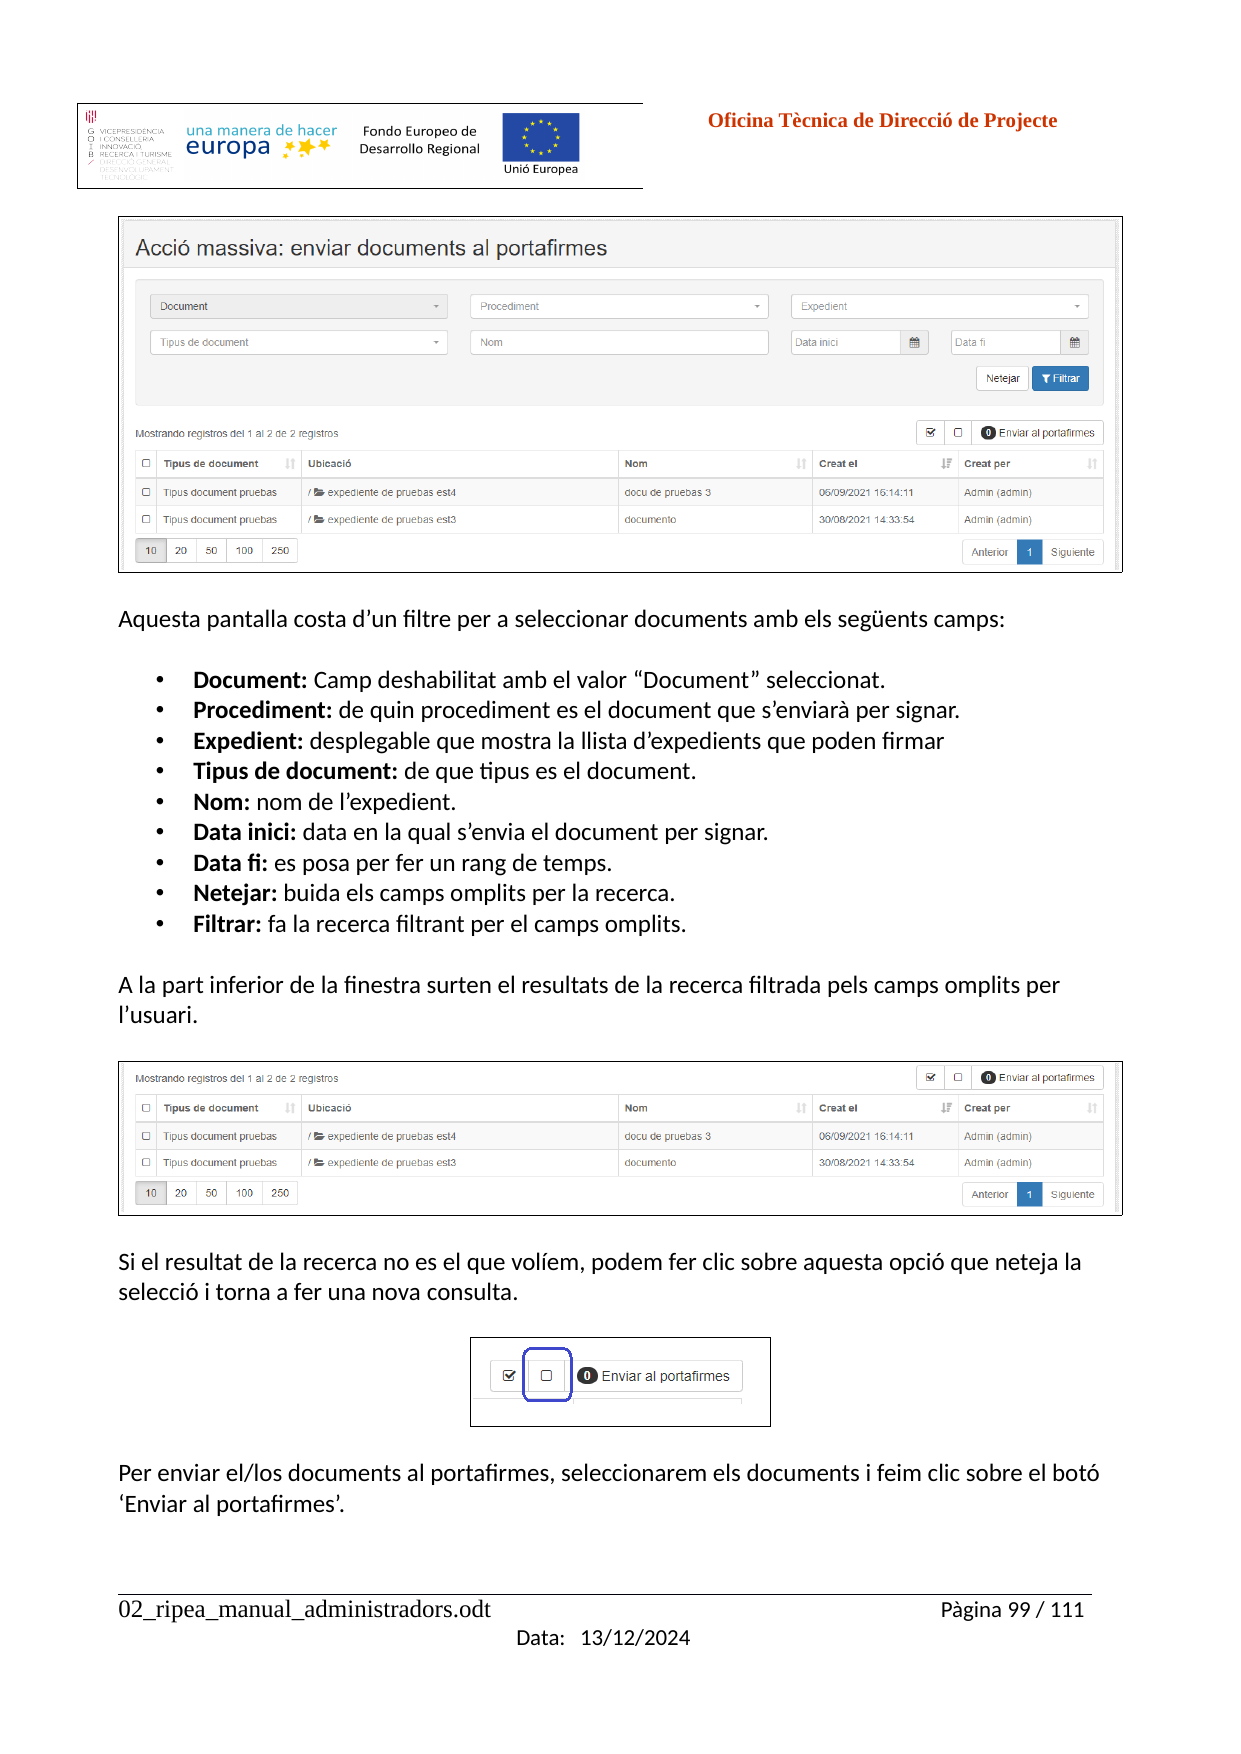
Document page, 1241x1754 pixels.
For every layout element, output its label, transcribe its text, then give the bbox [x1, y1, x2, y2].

picture [473, 1340, 768, 1424]
picture [82, 108, 178, 182]
list Expedient: desplegable que mostra la llista d’expedients que poden firmar [156, 725, 1122, 755]
list Tipus de document: de que tipus es el document. [156, 755, 1122, 786]
list Filtrar: fa la recerca filtrant per el camps omplits. [156, 908, 1122, 938]
list Data inici: data en la qual s’envia el document per signar. [156, 816, 1122, 847]
text A la part inferior de la finestra surten el resultats de la recerca filtrada pels camps omplits per l’usuari. [118, 969, 1122, 1030]
picture [184, 108, 585, 182]
picture [121, 1063, 1119, 1212]
list Document: Camp deshabilitat amb el valor “Document” seleccionat. [156, 664, 1122, 694]
text Aquesta pantalla costa d’un filtre per a seleccionar documents amb els següents camps: [118, 603, 1122, 633]
list Nom: nom de l’expedient. [156, 786, 1122, 816]
list Netejar: buida els camps omplits per la recerca. [156, 877, 1122, 908]
text Per enviar el/los documents al portafirmes, seleccionarem els documents i feim clic sobre el botó ‘Enviar al portafirmes’. [118, 1457, 1122, 1518]
picture [121, 219, 1119, 570]
list Data fi: es posa per fer un rang de temps. [156, 847, 1122, 877]
text Si el resultat de la recerca no es el que volíem, podem fer clic sobre aquesta opció que neteja la selecció i torna a fer una nova consulta. [118, 1246, 1122, 1307]
list Procediment: de quin procediment es el document que s’enviarà per signar. [156, 694, 1122, 725]
